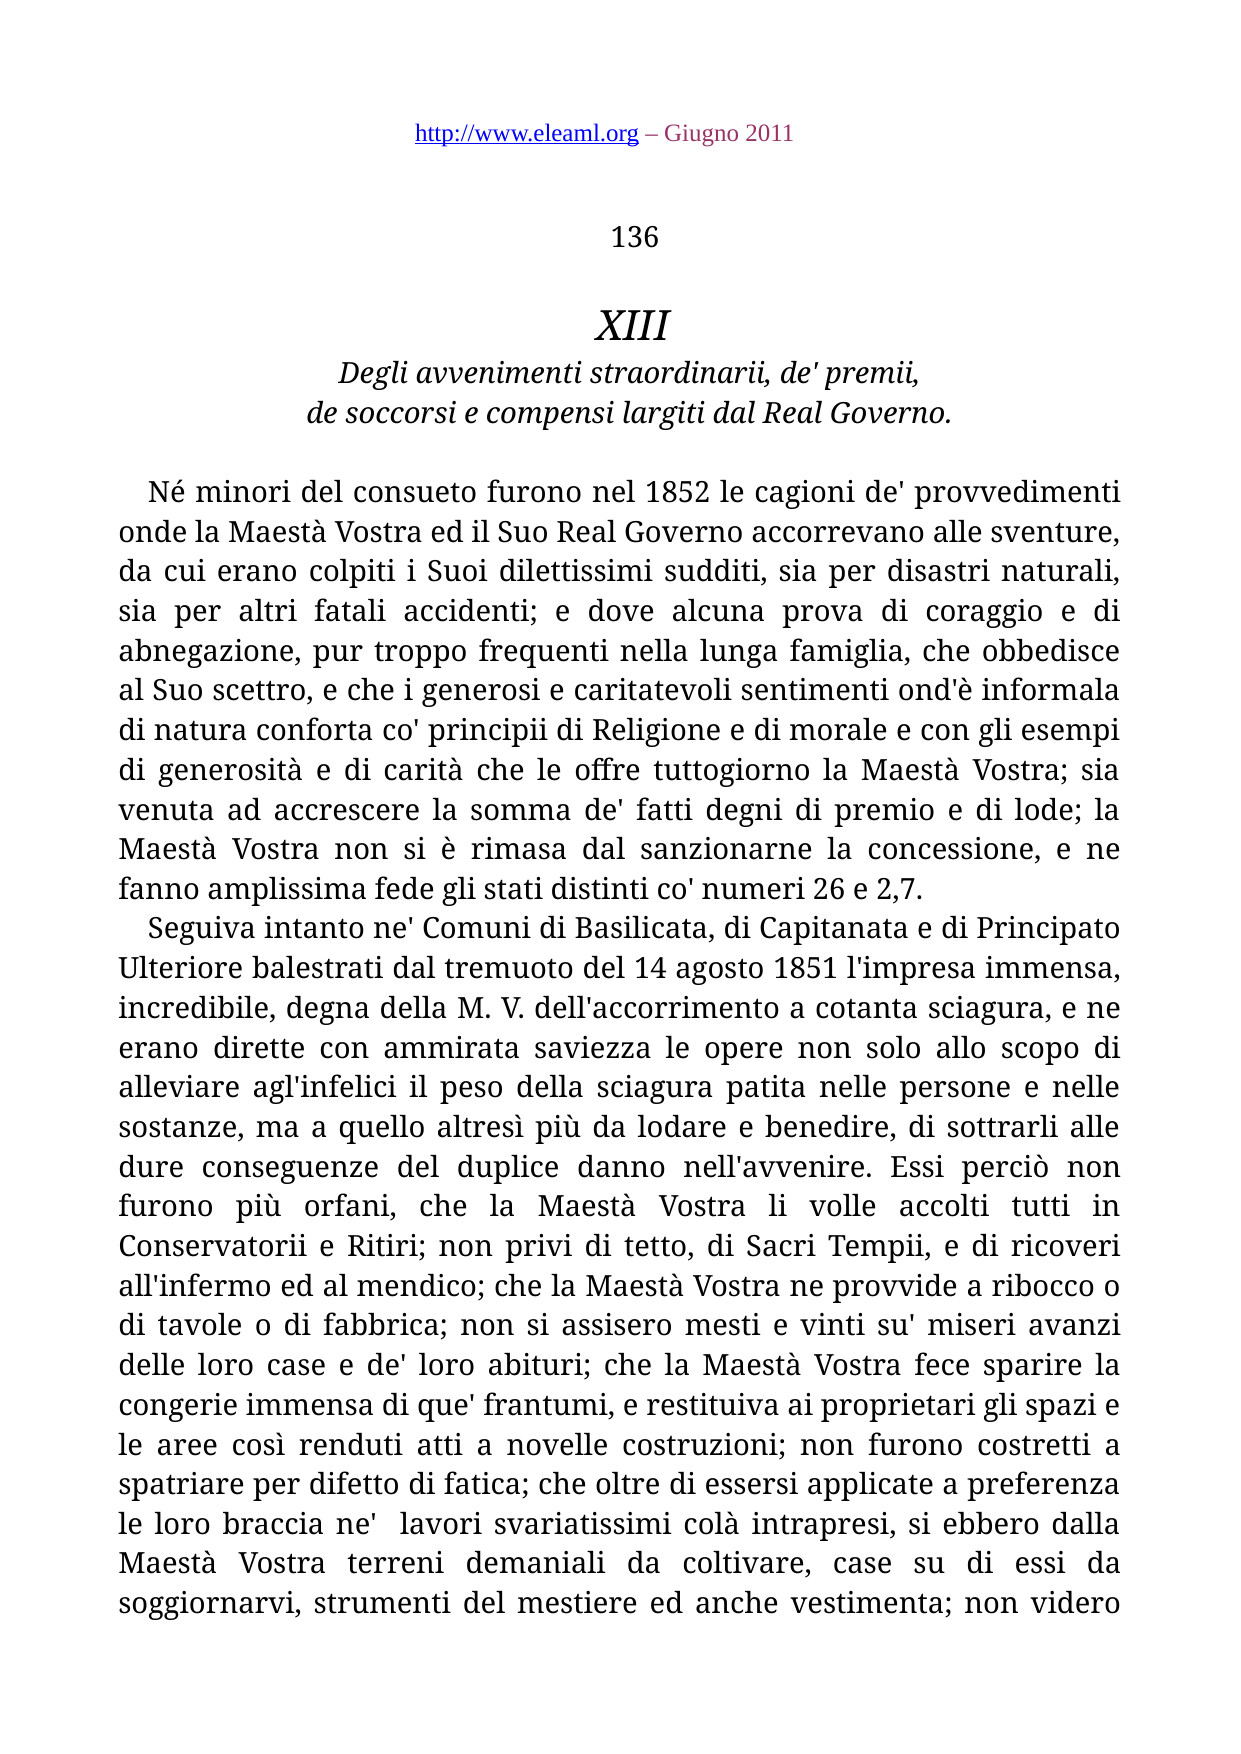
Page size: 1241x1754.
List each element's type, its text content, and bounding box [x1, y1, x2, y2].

text 136 [118, 216, 1122, 256]
text de soccorsi e compensi largiti dal Real Governo. [118, 392, 1122, 432]
text Né minori del consueto furono nel 1852 le cagioni de' provvedimenti onde la Maestà Vostra ed il Suo Real Governo accorrevano alle sventure, da cui erano colpiti i Suoi dilettissimi sudditi, sia per disastri naturali, sia per altri fatali accidenti; e dove alcuna prova di coraggio e di abnegazione, pur troppo frequenti nella lunga famiglia, che obbedisce al Suo scettro, e che i generosi e caritatevoli sentimenti ond'è informala di natura conforta co' principii di Religione e di morale e con gli esempi di generosità e di carità che le offre tuttogiorno la Maestà Vostra; sia venuta ad accrescere la somma de' fatti degni di premio e di lode; la Maestà Vostra non si è rimasa dal sanzionarne la concessione, e ne fanno amplissima fede gli stati distinti co' numeri 26 e 2,7. [118, 471, 1122, 908]
text XIII [118, 295, 1122, 352]
text Seguiva intanto ne' Comuni di Basilicata, di Capitanata e di Principato Ulteriore balestrati dal tremuoto del 14 agosto 1851 l'impresa immensa, incredibile, degna della M. V. dell'accorrimento a cotanta sciagura, e ne erano dirette con ammirata saviezza le opere non solo allo scopo di alleviare agl'infelici il peso della sciagura patita nelle persone e nelle sostanze, ma a quello altresì più da lodare e benedire, di sottrarli alle dure conseguenze del duplice danno nell'avvenire. Essi perciò non furono più orfani, che la Maestà Vostra li volle accolti tutti in Conservatorii e Ritiri; non privi di tetto, di Sacri Tempii, e di ricoveri all'infermo ed al mendico; che la Maestà Vostra ne provvide a ribocco o di tavole o di fabbrica; non si assisero mesti e vinti su' miseri avanzi delle loro case e de' loro abituri; che la Maestà Vostra fece sparire la congerie immensa di que' frantumi, e restituiva ai proprietari gli spazi e le aree così renduti atti a novelle costruzioni; non furono costretti a spatriare per difetto di fatica; che oltre di essersi applicate a preferenza le loro braccia ne' lavori svariatissimi colà intrapresi, si ebbero dalla Maestà Vostra terreni demaniali da coltivare, case su di essi da soggiornarvi, strumenti del mestiere ed anche vestimenta; non videro [118, 908, 1122, 1622]
text Degli avvenimenti straordinarii, de' premii, [118, 352, 1122, 392]
